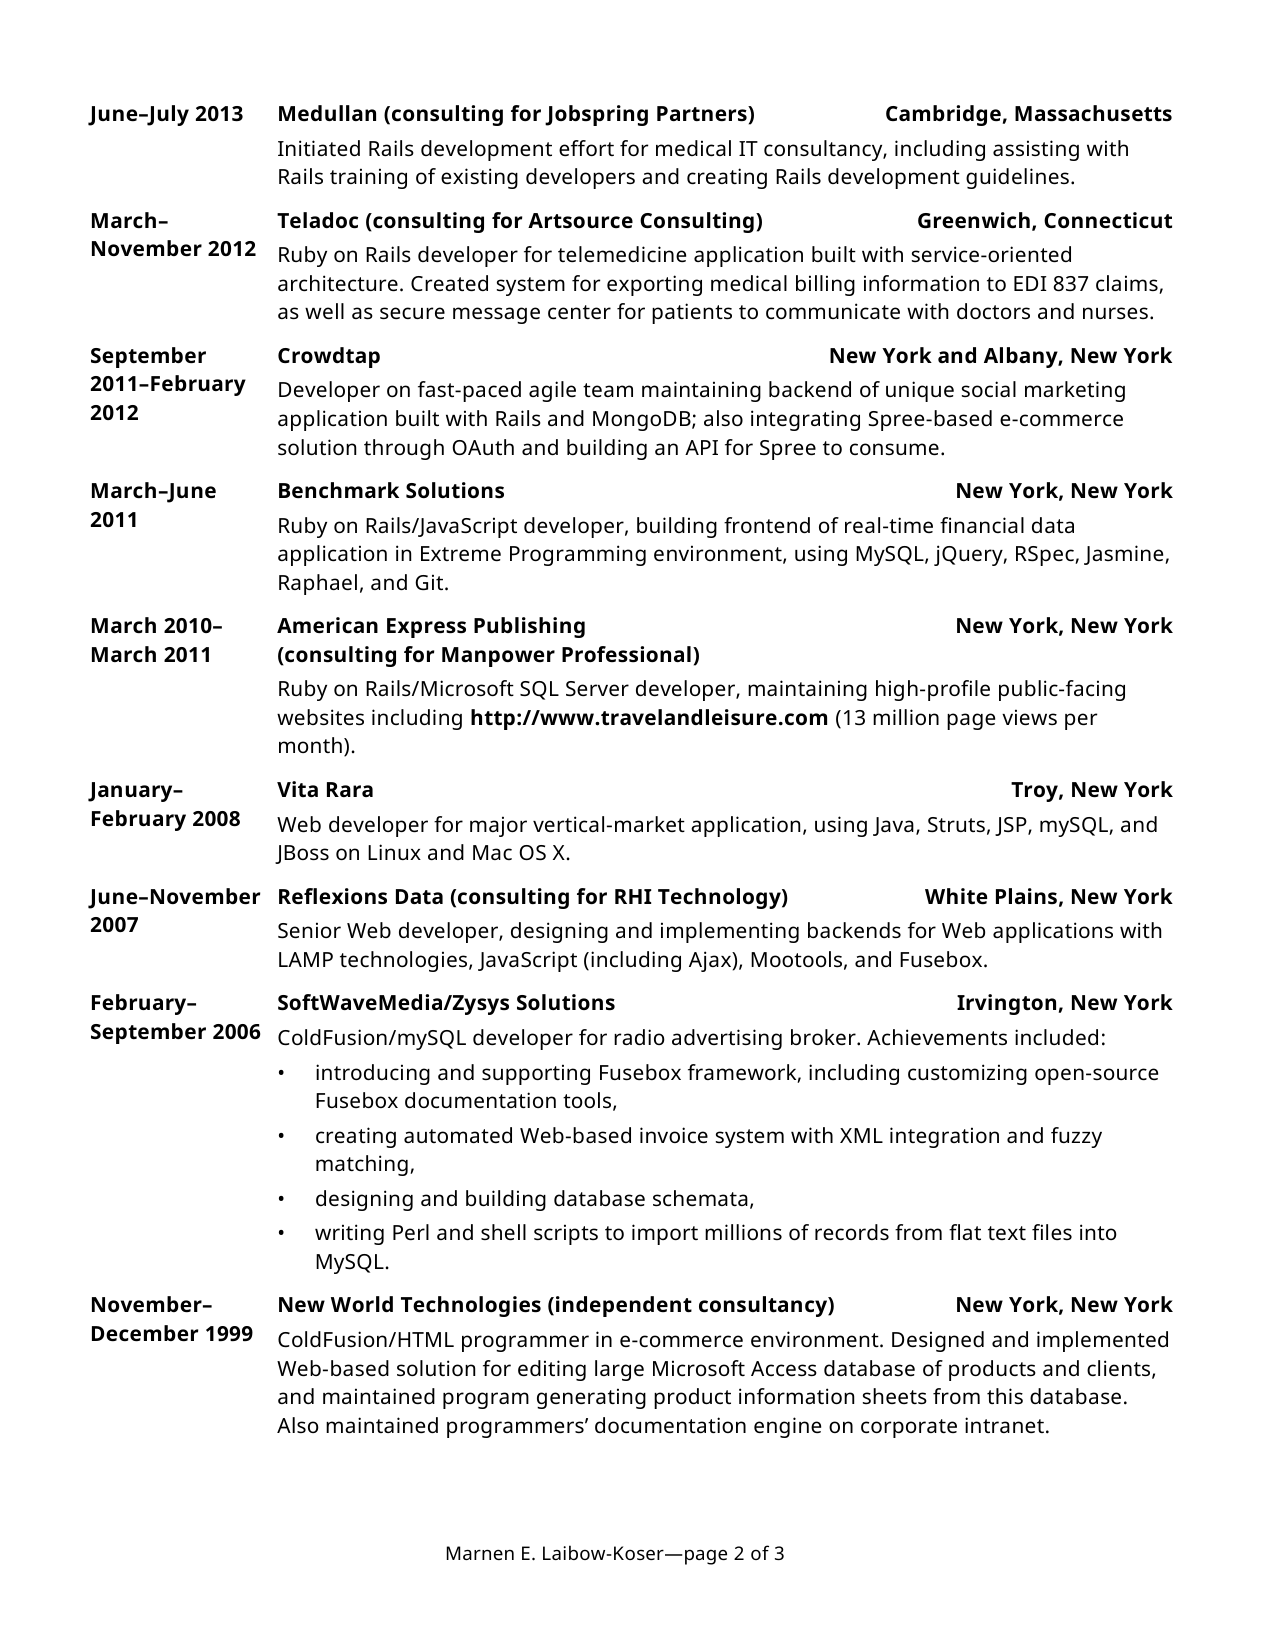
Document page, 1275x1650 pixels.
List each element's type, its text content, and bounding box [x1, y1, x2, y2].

table_cell February–September 2006 [90, 973, 277, 1275]
table_cell Reflexions Data (consulting for RHI Technology) White Plains, New York Senior Web developer, designing and implementing backends for Web applications with LAMP technologies, JavaScript (including Ajax), Mootools, and Fusebox. [277, 867, 1185, 973]
table_cell June–July 2013 [90, 84, 277, 191]
table_cell March–June 2011 [90, 461, 277, 596]
table_cell Vita Rara Troy, New York Web developer for major vertical-market application, using Java, Struts, JSP, mySQL, and JBoss on Linux and Mac OS X. [277, 760, 1185, 867]
table_cell New World Technologies (independent consultancy) New York, New York ColdFusion/HTML programmer in e-commerce environment. Designed and implemented Web-based solution for editing large Microsoft Access database of products and clients, and maintained program generating product information sheets from this database. Also maintained programmers’ documentation engine on corporate intranet. [277, 1275, 1185, 1439]
table_cell SoftWaveMedia/Zysys Solutions Irvington, New York ColdFusion/mySQL developer for radio advertising broker. Achievements included: introducing and supporting Fusebox framework, including customizing open-source Fusebox documentation tools, creating automated Web-based invoice system with XML integration and fuzzy matching, designing and building database schemata, writing Perl and shell scripts to import millions of records from flat text files into MySQL. [277, 973, 1185, 1275]
table_cell Medullan (consulting for Jobspring Partners) Cambridge, Massachusetts Initiated Rails development effort for medical IT consultancy, including assisting with Rails training of existing developers and creating Rails development guidelines. [277, 84, 1185, 191]
table_cell November– December 1999 [90, 1275, 277, 1439]
table_cell March 2010–March 2011 [90, 596, 277, 760]
table_cell Crowdtap New York and Albany, New York Developer on fast-paced agile team maintaining backend of unique social marketing application built with Rails and MongoDB; also integrating Spree-based e-commerce solution through OAuth and building an API for Spree to consume. [277, 326, 1185, 461]
table_cell March–November 2012 [90, 191, 277, 326]
table_cell Teladoc (consulting for Artsource Consulting) Greenwich, Connecticut Ruby on Rails developer for telemedicine application built with service-oriented architecture. Created system for exporting medical billing information to EDI 837 claims, as well as secure message center for patients to communicate with doctors and nurses. [277, 191, 1185, 326]
table_cell Benchmark Solutions New York, New York Ruby on Rails/JavaScript developer, building frontend of real-time financial data application in Extreme Programming environment, using MySQL, jQuery, RSpec, Jasmine, Raphael, and Git. [277, 461, 1185, 596]
table_cell American Express Publishing New York, New York (consulting for Manpower Professional) Ruby on Rails/Microsoft SQL Server developer, maintaining high-profile public-facing websites including http://www.travelandleisure.com (13 million page views per month). [277, 596, 1185, 760]
table_cell September 2011–February 2012 [90, 326, 277, 461]
table_cell January–February 2008 [90, 760, 277, 867]
table_cell June–November 2007 [90, 867, 277, 973]
